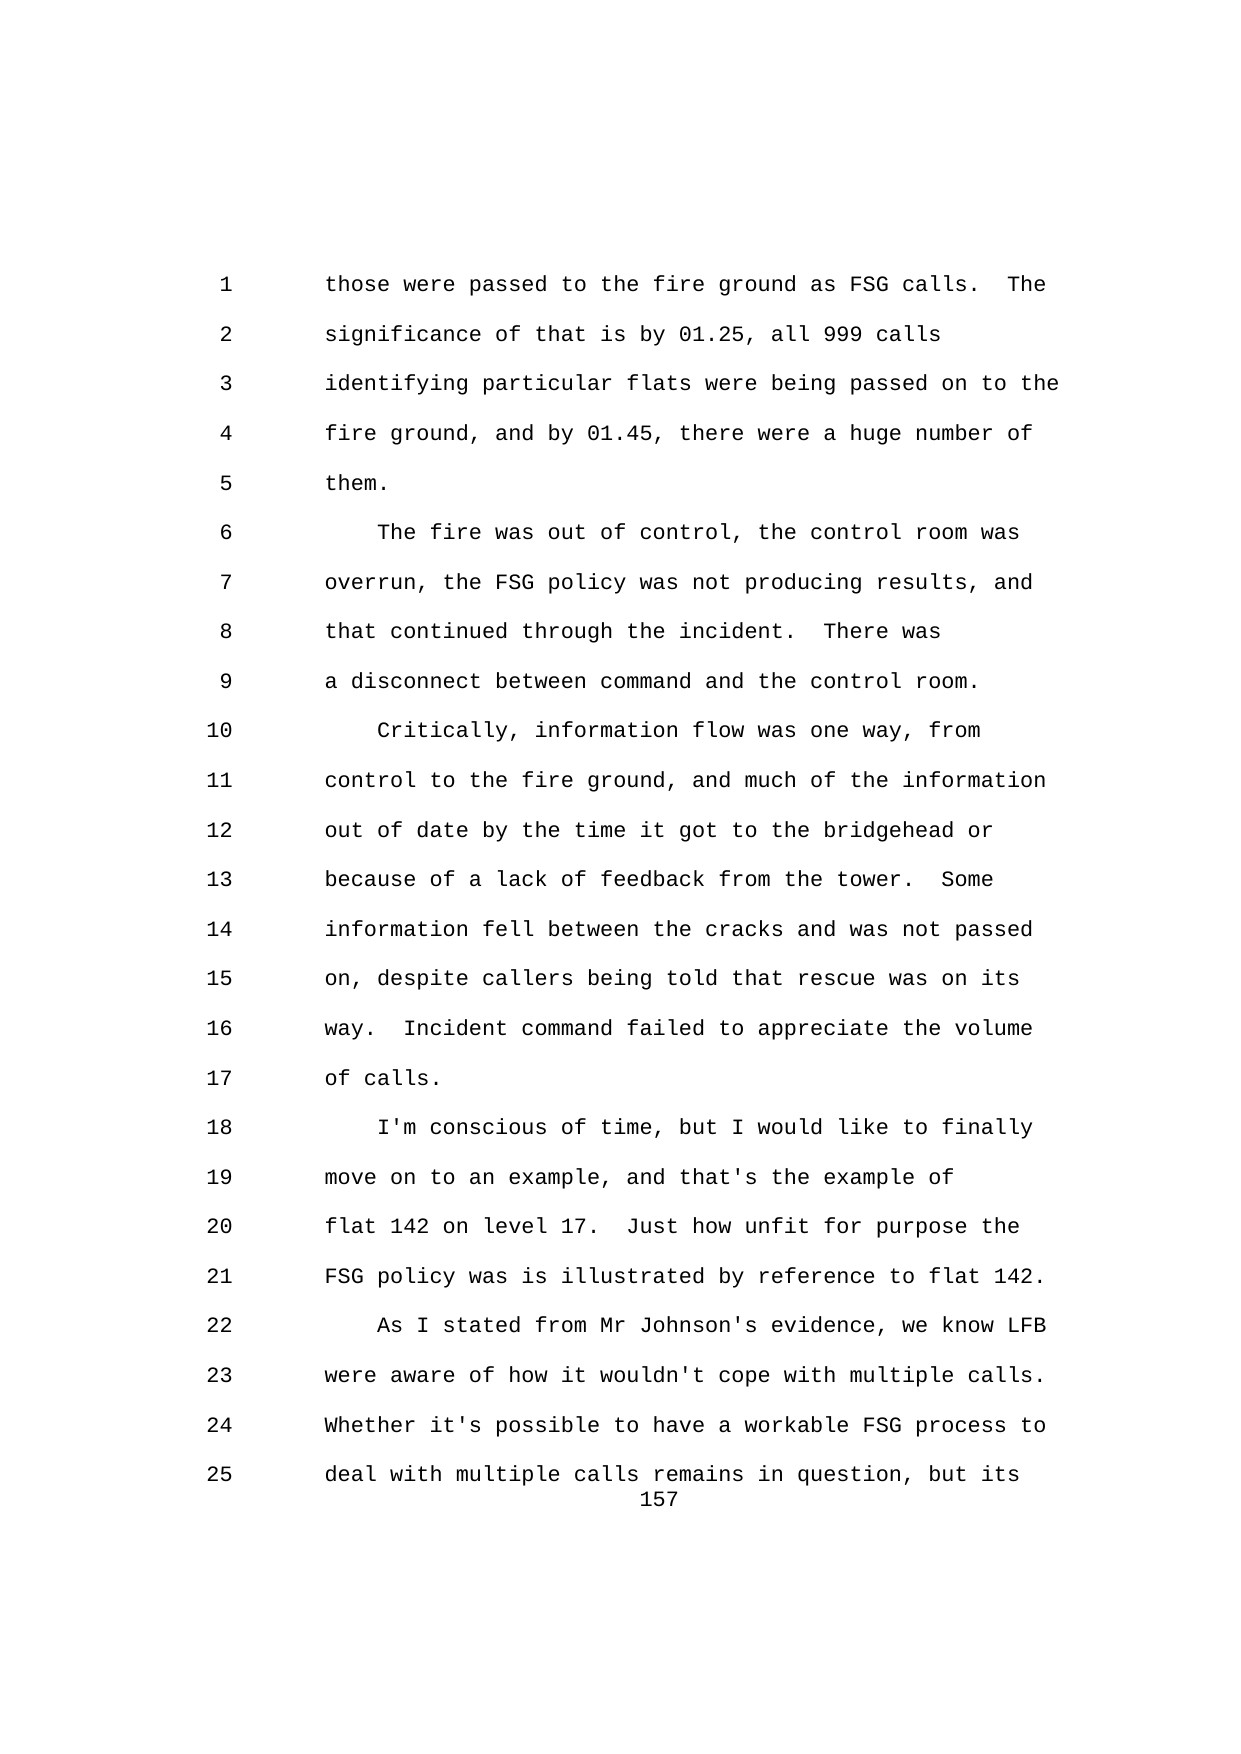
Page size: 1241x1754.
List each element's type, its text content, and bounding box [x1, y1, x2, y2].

text 7 overrun, the FSG policy was not producing results, and [75, 571, 1165, 596]
text 4 fire ground, and by 01.45, there were a huge number of [75, 422, 1165, 447]
text 157 [75, 1488, 1165, 1513]
text 23 were aware of how it wouldn't cope with multiple calls. [75, 1364, 1165, 1389]
text 18 I'm conscious of time, but I would like to finally [75, 1116, 1165, 1141]
text 9 a disconnect between command and the control room. [75, 670, 1165, 695]
text 12 out of date by the time it got to the bridgehead or [75, 819, 1165, 843]
text 20 flat 142 on level 17. Just how unfit for purpose the [75, 1215, 1165, 1240]
text 15 on, despite callers being told that rescue was on its [75, 967, 1165, 992]
text 14 information fell between the cracks and was not passed [75, 918, 1165, 943]
text 25 deal with multiple calls remains in question, but its [75, 1463, 1165, 1488]
text 8 that continued through the incident. There was [75, 620, 1165, 645]
text 2 significance of that is by 01.25, all 999 calls [75, 323, 1165, 348]
text 11 control to the fire ground, and much of the information [75, 769, 1165, 794]
text 16 way. Incident command failed to appreciate the volume [75, 1017, 1165, 1042]
text 6 The fire was out of control, the control room was [75, 521, 1165, 546]
text 10 Critically, information flow was one way, from [75, 719, 1165, 744]
text 21 FSG policy was is illustrated by reference to flat 142. [75, 1265, 1165, 1290]
text 22 As I stated from Mr Johnson's evidence, we know LFB [75, 1314, 1165, 1339]
text 3 identifying particular flats were being passed on to the [75, 372, 1165, 397]
text 13 because of a lack of feedback from the tower. Some [75, 868, 1165, 893]
text 19 move on to an example, and that's the example of [75, 1166, 1165, 1191]
text 24 Whether it's possible to have a workable FSG process to [75, 1414, 1165, 1438]
text 1 those were passed to the fire ground as FSG calls. The [75, 273, 1165, 298]
text 17 of calls. [75, 1067, 1165, 1091]
text 5 them. [75, 472, 1165, 496]
